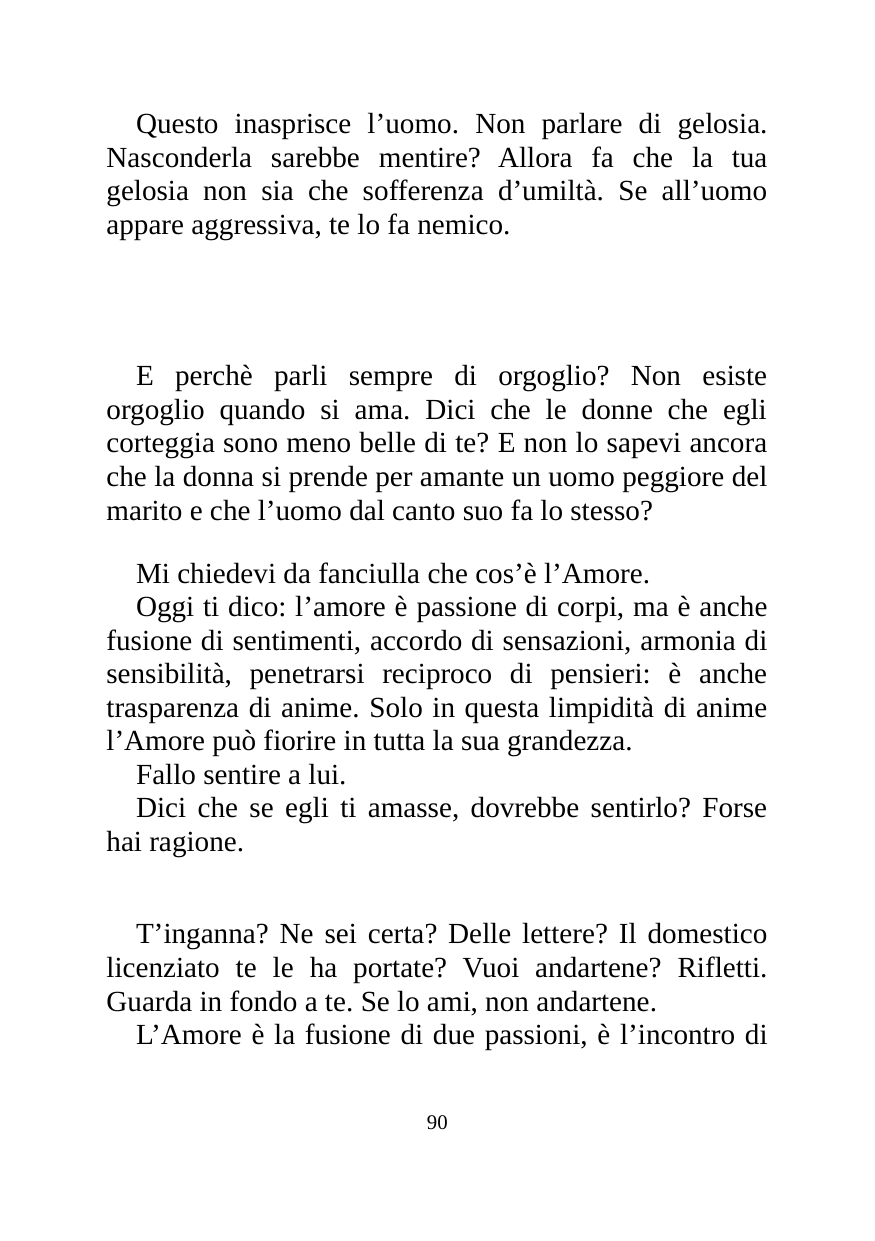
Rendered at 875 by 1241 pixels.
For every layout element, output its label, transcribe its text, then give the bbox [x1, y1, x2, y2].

text Oggi ti dico: l’amore è passione di corpi, ma è anche fusione di sentimenti, accordo di sensazioni, armonia di sensibilità, penetrarsi reciproco di pensieri: è anche trasparenza di anime. Solo in questa limpidità di anime l’Amore può fiorire in tutta la sua grandezza. [106, 589, 768, 757]
text Fallo sentire a lui. [106, 757, 768, 791]
text Dici che se egli ti amasse, dovrebbe sentirlo? Forse hai ragione. [106, 791, 768, 858]
text T’inganna? Ne sei certa? Delle lettere? Il domestico licenziato te le ha portate? Vuoi andartene? Rifletti. Guarda in fondo a te. Se lo ami, non andartene. [106, 917, 768, 1017]
text Questo inasprisce l’uomo. Non parlare di gelosia. Nasconderla sarebbe mentire? Allora fa che la tua gelosia non sia che sofferenza d’umiltà. Se all’uomo appare aggressiva, te lo fa nemico. [106, 106, 768, 240]
text L’Amore è la fusione di due passioni, è l’incontro di [106, 1017, 768, 1051]
text E perchè parli sempre di orgoglio? Non esiste orgoglio quando si ama. Dici che le donne che egli corteggia sono meno belle di te? E non lo sapevi ancora che la donna si prende per amante un uomo peggiore del marito e che l’uomo dal canto suo fa lo stesso? [106, 358, 768, 526]
text Mi chiedevi da fanciulla che cos’è l’Amore. [106, 556, 768, 589]
